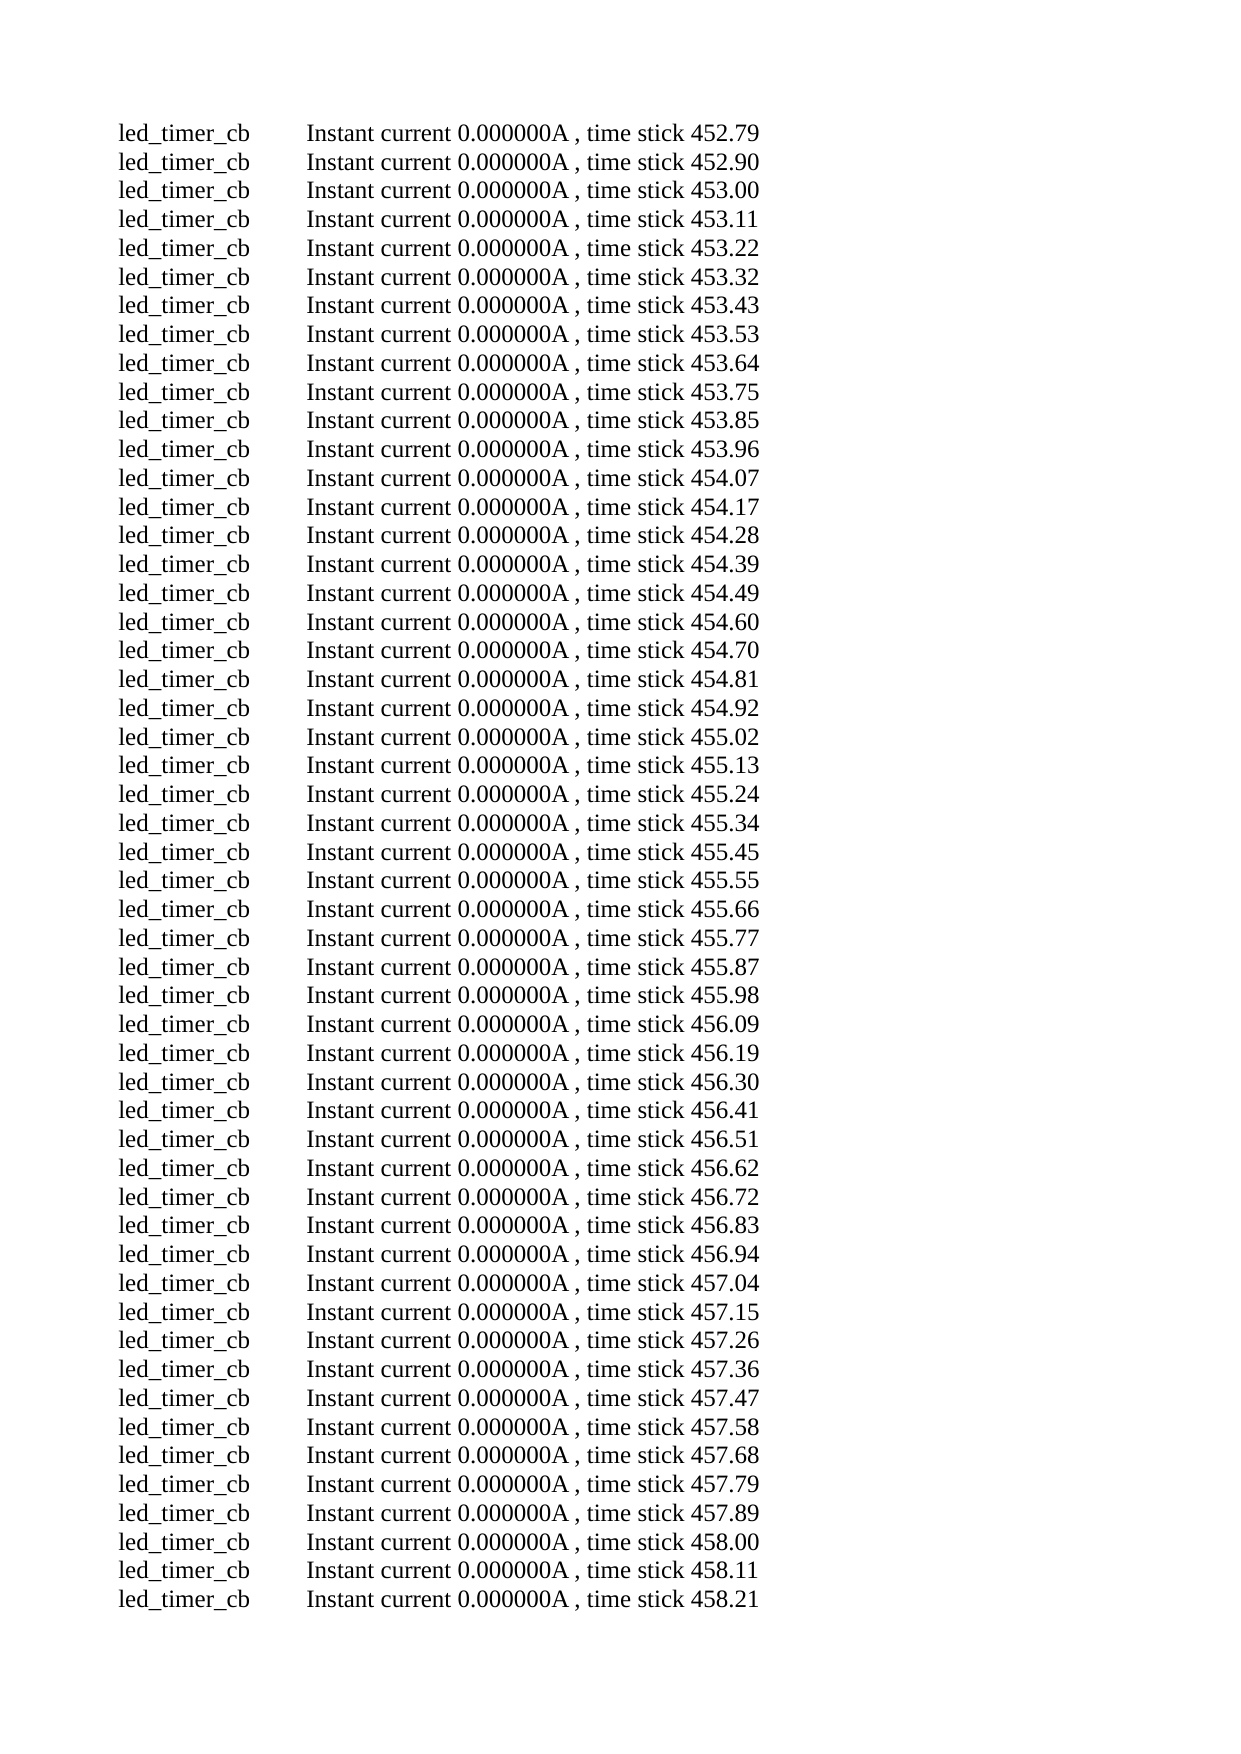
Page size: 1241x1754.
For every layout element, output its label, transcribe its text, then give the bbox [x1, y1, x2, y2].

text led_timer_cb Instant current 0.000000A , time stick 454.60 [118, 607, 1122, 636]
text led_timer_cb Instant current 0.000000A , time stick 453.43 [118, 291, 1122, 319]
text led_timer_cb Instant current 0.000000A , time stick 453.75 [118, 377, 1122, 406]
text led_timer_cb Instant current 0.000000A , time stick 457.15 [118, 1297, 1122, 1326]
text led_timer_cb Instant current 0.000000A , time stick 455.98 [118, 981, 1122, 1009]
text led_timer_cb Instant current 0.000000A , time stick 455.87 [118, 952, 1122, 981]
text led_timer_cb Instant current 0.000000A , time stick 454.28 [118, 521, 1122, 549]
text led_timer_cb Instant current 0.000000A , time stick 452.90 [118, 147, 1122, 176]
text led_timer_cb Instant current 0.000000A , time stick 455.34 [118, 808, 1122, 837]
text led_timer_cb Instant current 0.000000A , time stick 455.77 [118, 923, 1122, 952]
text led_timer_cb Instant current 0.000000A , time stick 456.83 [118, 1211, 1122, 1239]
text led_timer_cb Instant current 0.000000A , time stick 458.11 [118, 1556, 1122, 1584]
text led_timer_cb Instant current 0.000000A , time stick 453.96 [118, 434, 1122, 463]
text led_timer_cb Instant current 0.000000A , time stick 457.36 [118, 1354, 1122, 1383]
text led_timer_cb Instant current 0.000000A , time stick 454.07 [118, 463, 1122, 492]
text led_timer_cb Instant current 0.000000A , time stick 456.51 [118, 1124, 1122, 1153]
text led_timer_cb Instant current 0.000000A , time stick 456.19 [118, 1038, 1122, 1067]
text led_timer_cb Instant current 0.000000A , time stick 457.89 [118, 1498, 1122, 1527]
text led_timer_cb Instant current 0.000000A , time stick 453.00 [118, 176, 1122, 204]
text led_timer_cb Instant current 0.000000A , time stick 454.81 [118, 664, 1122, 693]
text led_timer_cb Instant current 0.000000A , time stick 455.66 [118, 894, 1122, 923]
text led_timer_cb Instant current 0.000000A , time stick 456.30 [118, 1067, 1122, 1096]
text led_timer_cb Instant current 0.000000A , time stick 455.24 [118, 779, 1122, 808]
text led_timer_cb Instant current 0.000000A , time stick 456.72 [118, 1182, 1122, 1211]
text led_timer_cb Instant current 0.000000A , time stick 457.79 [118, 1469, 1122, 1498]
text led_timer_cb Instant current 0.000000A , time stick 457.68 [118, 1441, 1122, 1469]
text led_timer_cb Instant current 0.000000A , time stick 454.70 [118, 636, 1122, 664]
text led_timer_cb Instant current 0.000000A , time stick 457.47 [118, 1383, 1122, 1412]
text led_timer_cb Instant current 0.000000A , time stick 453.85 [118, 406, 1122, 434]
text led_timer_cb Instant current 0.000000A , time stick 454.39 [118, 549, 1122, 578]
text led_timer_cb Instant current 0.000000A , time stick 454.17 [118, 492, 1122, 521]
text led_timer_cb Instant current 0.000000A , time stick 453.64 [118, 348, 1122, 377]
text led_timer_cb Instant current 0.000000A , time stick 453.53 [118, 319, 1122, 348]
text led_timer_cb Instant current 0.000000A , time stick 455.13 [118, 751, 1122, 779]
text led_timer_cb Instant current 0.000000A , time stick 453.11 [118, 204, 1122, 233]
text led_timer_cb Instant current 0.000000A , time stick 453.22 [118, 233, 1122, 262]
text led_timer_cb Instant current 0.000000A , time stick 453.32 [118, 262, 1122, 291]
text led_timer_cb Instant current 0.000000A , time stick 455.02 [118, 722, 1122, 751]
text led_timer_cb Instant current 0.000000A , time stick 458.21 [118, 1584, 1122, 1613]
text led_timer_cb Instant current 0.000000A , time stick 458.00 [118, 1527, 1122, 1556]
text led_timer_cb Instant current 0.000000A , time stick 456.09 [118, 1009, 1122, 1038]
text led_timer_cb Instant current 0.000000A , time stick 452.79 [118, 118, 1122, 147]
text led_timer_cb Instant current 0.000000A , time stick 457.26 [118, 1326, 1122, 1354]
text led_timer_cb Instant current 0.000000A , time stick 456.41 [118, 1096, 1122, 1124]
text led_timer_cb Instant current 0.000000A , time stick 457.04 [118, 1268, 1122, 1297]
text led_timer_cb Instant current 0.000000A , time stick 455.45 [118, 837, 1122, 866]
text led_timer_cb Instant current 0.000000A , time stick 455.55 [118, 866, 1122, 894]
text led_timer_cb Instant current 0.000000A , time stick 457.58 [118, 1412, 1122, 1441]
text led_timer_cb Instant current 0.000000A , time stick 456.62 [118, 1153, 1122, 1182]
text led_timer_cb Instant current 0.000000A , time stick 454.49 [118, 578, 1122, 607]
text led_timer_cb Instant current 0.000000A , time stick 456.94 [118, 1239, 1122, 1268]
text led_timer_cb Instant current 0.000000A , time stick 454.92 [118, 693, 1122, 722]
